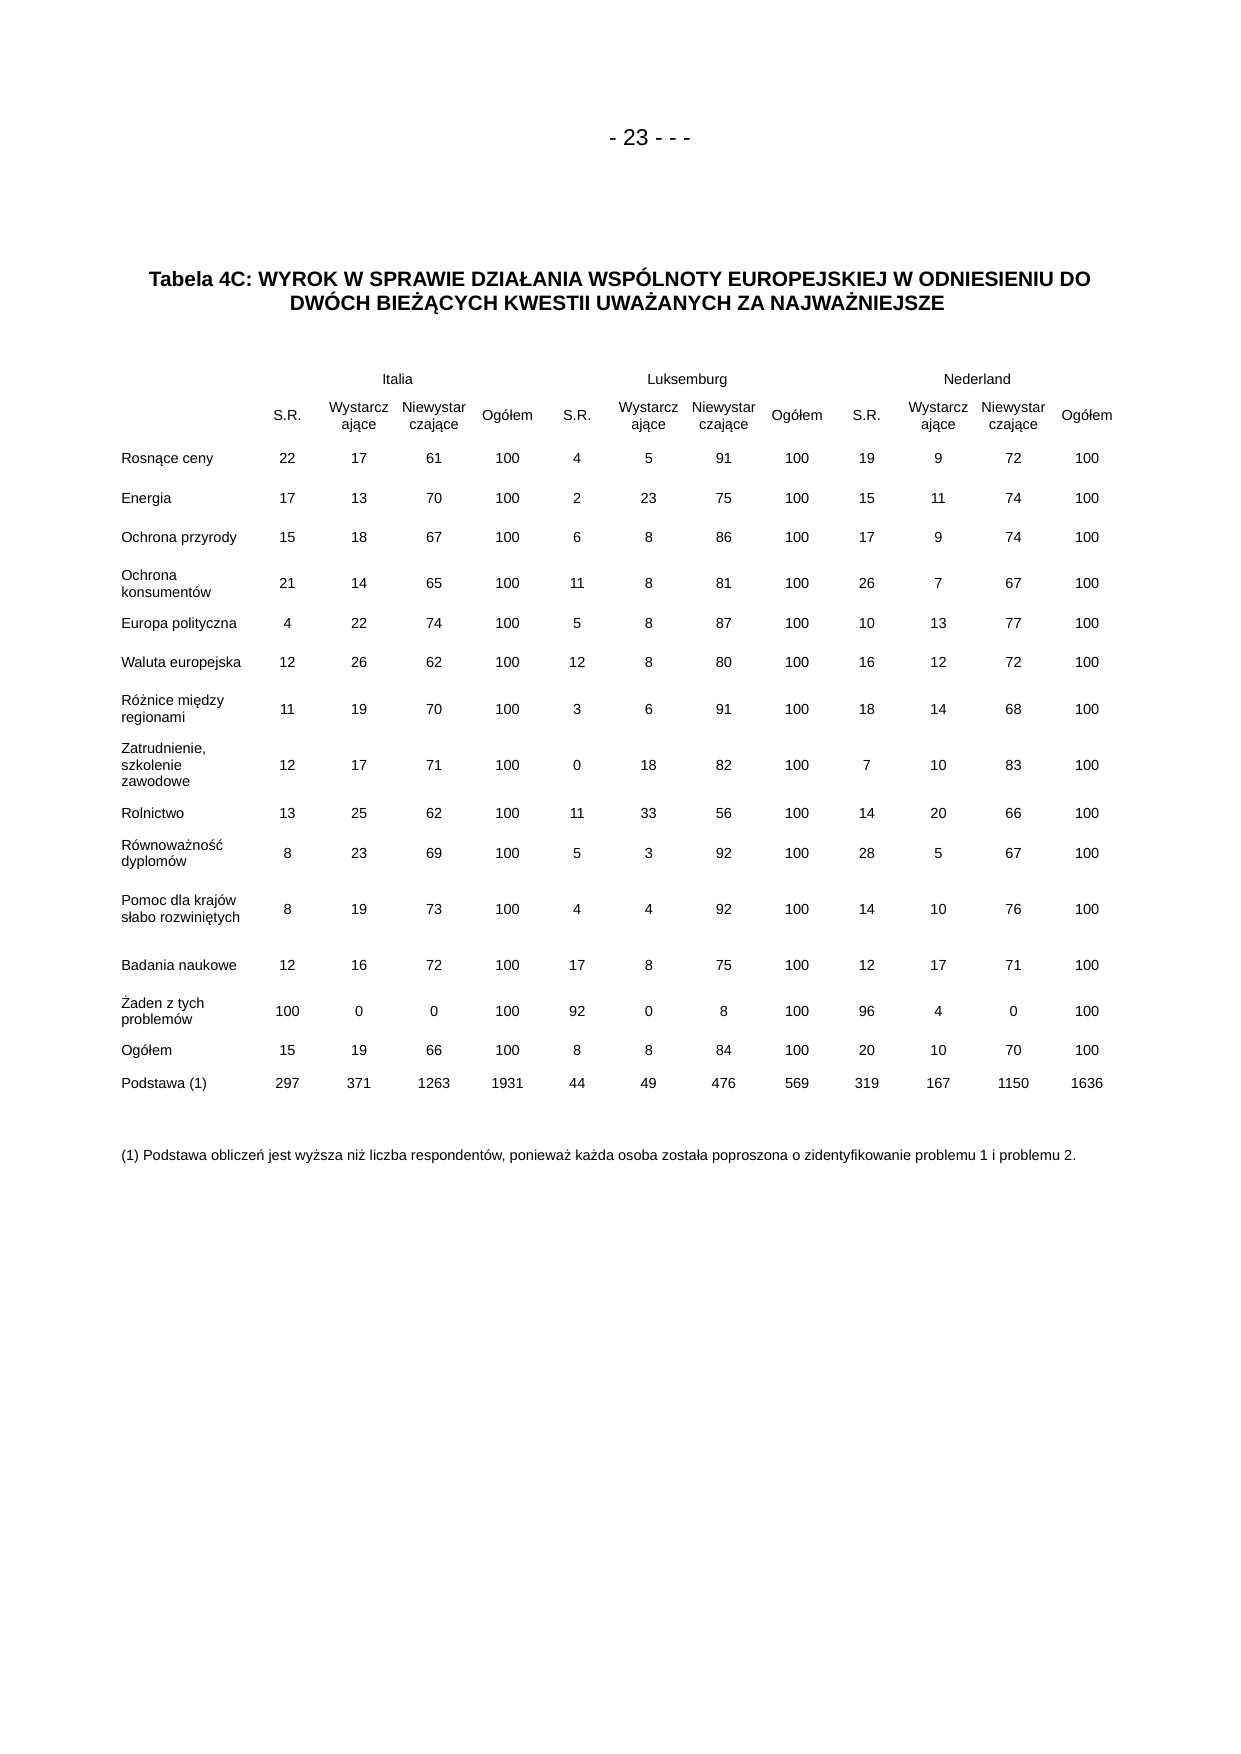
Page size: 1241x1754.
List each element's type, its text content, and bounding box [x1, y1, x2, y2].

table_cell Różnice między regionami [118, 686, 253, 732]
table_cell 83 [975, 732, 1052, 797]
table_cell 16 [322, 941, 396, 988]
table_cell 6 [542, 514, 612, 560]
table_cell [322, 1099, 396, 1131]
table_cell 12 [832, 941, 901, 988]
table_cell 69 [396, 830, 472, 876]
table_cell (1) Podstawa obliczeń jest wyższa niż liczba respondentów, ponieważ każda osoba została poproszona o zidentyfikowanie problemu 1 i problemu 2. [118, 1131, 1122, 1178]
table_cell 92 [542, 988, 612, 1034]
table_cell 4 [612, 876, 685, 941]
table_cell 14 [901, 686, 975, 732]
table_cell 77 [975, 607, 1052, 639]
table_cell 20 [832, 1034, 901, 1067]
table_cell 81 [685, 560, 762, 607]
table_cell 1931 [472, 1067, 542, 1099]
table_cell 62 [396, 797, 472, 830]
table_cell 67 [975, 560, 1052, 607]
table_cell S.R. [832, 396, 901, 435]
table_cell 4 [901, 988, 975, 1034]
table_cell 71 [396, 732, 472, 797]
table_cell 100 [1052, 639, 1122, 686]
table_cell 71 [975, 941, 1052, 988]
table_cell 18 [322, 514, 396, 560]
table_cell Rosnące ceny [118, 435, 253, 481]
table_cell 8 [542, 1034, 612, 1067]
table_cell 100 [472, 514, 542, 560]
table_cell Nederland [832, 363, 1122, 396]
table_cell 100 [762, 797, 832, 830]
table_cell 1636 [1052, 1067, 1122, 1099]
table_cell 100 [472, 830, 542, 876]
table_cell 70 [396, 481, 472, 514]
table_cell [901, 1099, 975, 1131]
table_cell 14 [832, 797, 901, 830]
table_cell 100 [762, 607, 832, 639]
table_cell 5 [901, 830, 975, 876]
table_cell 569 [762, 1067, 832, 1099]
table_cell 8 [612, 639, 685, 686]
table_cell 10 [901, 1034, 975, 1067]
table_cell 8 [612, 607, 685, 639]
table_cell 100 [762, 560, 832, 607]
table_cell 100 [253, 988, 322, 1034]
table_cell [832, 1099, 901, 1131]
table_cell 12 [542, 639, 612, 686]
table_cell 8 [685, 988, 762, 1034]
table_cell 100 [762, 514, 832, 560]
table_cell Ogółem [118, 1034, 253, 1067]
table_cell 7 [901, 560, 975, 607]
table_cell 10 [901, 876, 975, 941]
table_cell 2 [542, 481, 612, 514]
table_cell 8 [612, 1034, 685, 1067]
table_cell 100 [762, 988, 832, 1034]
table_cell 167 [901, 1067, 975, 1099]
table_cell [542, 331, 612, 363]
table_cell 72 [975, 639, 1052, 686]
table_cell [762, 1099, 832, 1131]
table_cell 1150 [975, 1067, 1052, 1099]
table_cell 91 [685, 686, 762, 732]
table_cell 15 [253, 1034, 322, 1067]
table_cell [542, 1099, 612, 1131]
table_cell 56 [685, 797, 762, 830]
table_cell 12 [901, 639, 975, 686]
table_cell [396, 1099, 472, 1131]
table_cell 0 [542, 732, 612, 797]
table_cell 15 [832, 481, 901, 514]
table_cell 9 [901, 435, 975, 481]
table_cell 14 [832, 876, 901, 941]
table_cell [472, 1099, 542, 1131]
table_cell 86 [685, 514, 762, 560]
table_cell 87 [685, 607, 762, 639]
table_cell Równoważność dyplomów [118, 830, 253, 876]
table_cell 100 [472, 797, 542, 830]
table_cell 297 [253, 1067, 322, 1099]
table_cell 100 [762, 435, 832, 481]
table_cell 75 [685, 941, 762, 988]
table_cell Wystarczające [322, 396, 396, 435]
table_cell 84 [685, 1034, 762, 1067]
table_cell 8 [612, 514, 685, 560]
table_cell 19 [832, 435, 901, 481]
table_cell 100 [762, 941, 832, 988]
table_cell [253, 331, 322, 363]
table_cell Pomoc dla krajów słabo rozwiniętych [118, 876, 253, 941]
table_cell 100 [472, 607, 542, 639]
table_cell 76 [975, 876, 1052, 941]
table_cell 371 [322, 1067, 396, 1099]
table_cell 100 [1052, 988, 1122, 1034]
table_cell 5 [612, 435, 685, 481]
table_cell [118, 363, 253, 396]
table_cell [396, 331, 472, 363]
table_cell Europa polityczna [118, 607, 253, 639]
table_cell 13 [253, 797, 322, 830]
table_cell 92 [685, 876, 762, 941]
table_cell 18 [832, 686, 901, 732]
table_cell 66 [975, 797, 1052, 830]
table_cell 100 [472, 941, 542, 988]
table_cell 19 [322, 876, 396, 941]
table_cell 100 [472, 639, 542, 686]
table_cell 17 [253, 481, 322, 514]
table_cell [612, 1099, 685, 1131]
table_cell 75 [685, 481, 762, 514]
table_cell 44 [542, 1067, 612, 1099]
table_cell 82 [685, 732, 762, 797]
table_cell 100 [1052, 560, 1122, 607]
table_cell 319 [832, 1067, 901, 1099]
table_cell 22 [253, 435, 322, 481]
table_cell 4 [542, 435, 612, 481]
table_cell Ochrona konsumentów [118, 560, 253, 607]
table_cell 8 [253, 830, 322, 876]
table_cell 19 [322, 686, 396, 732]
table_cell 100 [472, 732, 542, 797]
table_cell 21 [253, 560, 322, 607]
table_cell 10 [901, 732, 975, 797]
table_cell Podstawa (1) [118, 1067, 253, 1099]
table_cell 13 [322, 481, 396, 514]
table_cell [118, 396, 253, 435]
table_cell 4 [253, 607, 322, 639]
table_cell 5 [542, 607, 612, 639]
table_cell Italia [253, 363, 542, 396]
table_cell 8 [612, 941, 685, 988]
table_cell Rolnictwo [118, 797, 253, 830]
table_cell 100 [1052, 1034, 1122, 1067]
table_cell 0 [975, 988, 1052, 1034]
table_cell 4 [542, 876, 612, 941]
table_cell 9 [901, 514, 975, 560]
table_cell Ochrona przyrody [118, 514, 253, 560]
table_cell 100 [1052, 481, 1122, 514]
table_cell [975, 1099, 1052, 1131]
table_cell [253, 1099, 322, 1131]
table_cell 25 [322, 797, 396, 830]
table_cell 20 [901, 797, 975, 830]
table_cell Ogółem [1052, 396, 1122, 435]
table_cell 476 [685, 1067, 762, 1099]
table_cell 100 [1052, 514, 1122, 560]
table_cell 65 [396, 560, 472, 607]
table_cell [1052, 1099, 1122, 1131]
table_cell 18 [612, 732, 685, 797]
table_cell [472, 331, 542, 363]
table_cell 23 [612, 481, 685, 514]
table_cell 3 [542, 686, 612, 732]
table_cell 100 [1052, 607, 1122, 639]
table_cell 80 [685, 639, 762, 686]
table_cell 100 [762, 1034, 832, 1067]
table_cell 13 [901, 607, 975, 639]
table_cell 100 [1052, 686, 1122, 732]
table_cell 17 [322, 732, 396, 797]
table_cell 100 [472, 435, 542, 481]
table_cell 72 [396, 941, 472, 988]
table_cell 10 [832, 607, 901, 639]
table_cell 8 [253, 876, 322, 941]
table_cell 74 [975, 481, 1052, 514]
table_cell Luksemburg [542, 363, 832, 396]
table_cell 100 [1052, 941, 1122, 988]
table_cell 70 [396, 686, 472, 732]
table_cell 0 [612, 988, 685, 1034]
table_cell [685, 331, 762, 363]
table_cell 23 [322, 830, 396, 876]
table_cell [685, 1099, 762, 1131]
table_cell Zatrudnienie, szkolenie zawodowe [118, 732, 253, 797]
table_cell 16 [832, 639, 901, 686]
table_cell 100 [1052, 876, 1122, 941]
table_cell 74 [396, 607, 472, 639]
table_cell 72 [975, 435, 1052, 481]
table_cell 11 [901, 481, 975, 514]
table_cell 22 [322, 607, 396, 639]
table_cell 6 [612, 686, 685, 732]
table_cell [975, 331, 1052, 363]
table_cell 11 [542, 560, 612, 607]
table_cell Energia [118, 481, 253, 514]
table_cell 100 [1052, 435, 1122, 481]
table_cell 7 [832, 732, 901, 797]
table_cell 26 [322, 639, 396, 686]
table_cell 17 [901, 941, 975, 988]
table_cell 0 [396, 988, 472, 1034]
table_cell Ogółem [472, 396, 542, 435]
table_cell 100 [472, 1034, 542, 1067]
table_cell 100 [472, 988, 542, 1034]
table_cell Wystarczające [901, 396, 975, 435]
table_cell 0 [322, 988, 396, 1034]
table_cell 100 [472, 481, 542, 514]
table_cell 19 [322, 1034, 396, 1067]
table_cell 100 [762, 732, 832, 797]
table_cell [612, 331, 685, 363]
table_cell 3 [612, 830, 685, 876]
table_cell 100 [1052, 830, 1122, 876]
table_cell Żaden z tych problemów [118, 988, 253, 1034]
table_cell [901, 331, 975, 363]
table_cell [118, 331, 253, 363]
table_cell 73 [396, 876, 472, 941]
table_cell 100 [762, 686, 832, 732]
table_cell Niewystarczające [685, 396, 762, 435]
table_cell 12 [253, 639, 322, 686]
table_cell 5 [542, 830, 612, 876]
table_cell 11 [542, 797, 612, 830]
table_cell 1263 [396, 1067, 472, 1099]
table_cell 67 [396, 514, 472, 560]
table_cell 100 [472, 686, 542, 732]
table_header Tabela 4C: WYROK W SPRAWIE DZIAŁANIA WSPÓLNOTY EUROPEJSKIEJ W ODNIESIENIU DO DWÓCH BIEŻĄCYCH KWESTII UWAŻANYCH ZA NAJWAŻNIEJSZE [118, 252, 1122, 331]
table_cell Ogółem [762, 396, 832, 435]
table_cell 100 [472, 560, 542, 607]
table_cell 33 [612, 797, 685, 830]
table_cell 49 [612, 1067, 685, 1099]
table_cell Niewystarczające [396, 396, 472, 435]
table_cell 12 [253, 941, 322, 988]
table_cell 92 [685, 830, 762, 876]
table_cell Badania naukowe [118, 941, 253, 988]
table_cell 67 [975, 830, 1052, 876]
table_cell 15 [253, 514, 322, 560]
table_cell 14 [322, 560, 396, 607]
table_cell S.R. [253, 396, 322, 435]
table_cell 28 [832, 830, 901, 876]
table_cell 100 [762, 639, 832, 686]
table_cell 100 [1052, 797, 1122, 830]
table_cell 100 [762, 481, 832, 514]
table_cell [832, 331, 901, 363]
table_cell 17 [542, 941, 612, 988]
table_cell 17 [832, 514, 901, 560]
table_cell [762, 331, 832, 363]
table_cell 66 [396, 1034, 472, 1067]
table_cell 61 [396, 435, 472, 481]
table_cell 8 [612, 560, 685, 607]
table_cell [118, 1099, 253, 1131]
table_cell 74 [975, 514, 1052, 560]
table_cell 12 [253, 732, 322, 797]
table_cell Niewystarczające [975, 396, 1052, 435]
table_cell 26 [832, 560, 901, 607]
table_cell 62 [396, 639, 472, 686]
table_cell 100 [472, 876, 542, 941]
table_cell 11 [253, 686, 322, 732]
table_cell 70 [975, 1034, 1052, 1067]
table_cell 96 [832, 988, 901, 1034]
table_cell Waluta europejska [118, 639, 253, 686]
table_cell 100 [762, 876, 832, 941]
table_cell 68 [975, 686, 1052, 732]
table_cell 100 [1052, 732, 1122, 797]
table_cell [1052, 331, 1122, 363]
table_cell S.R. [542, 396, 612, 435]
table_cell [322, 331, 396, 363]
table_cell 100 [762, 830, 832, 876]
table_cell 91 [685, 435, 762, 481]
table_cell Wystarczające [612, 396, 685, 435]
table_cell 17 [322, 435, 396, 481]
